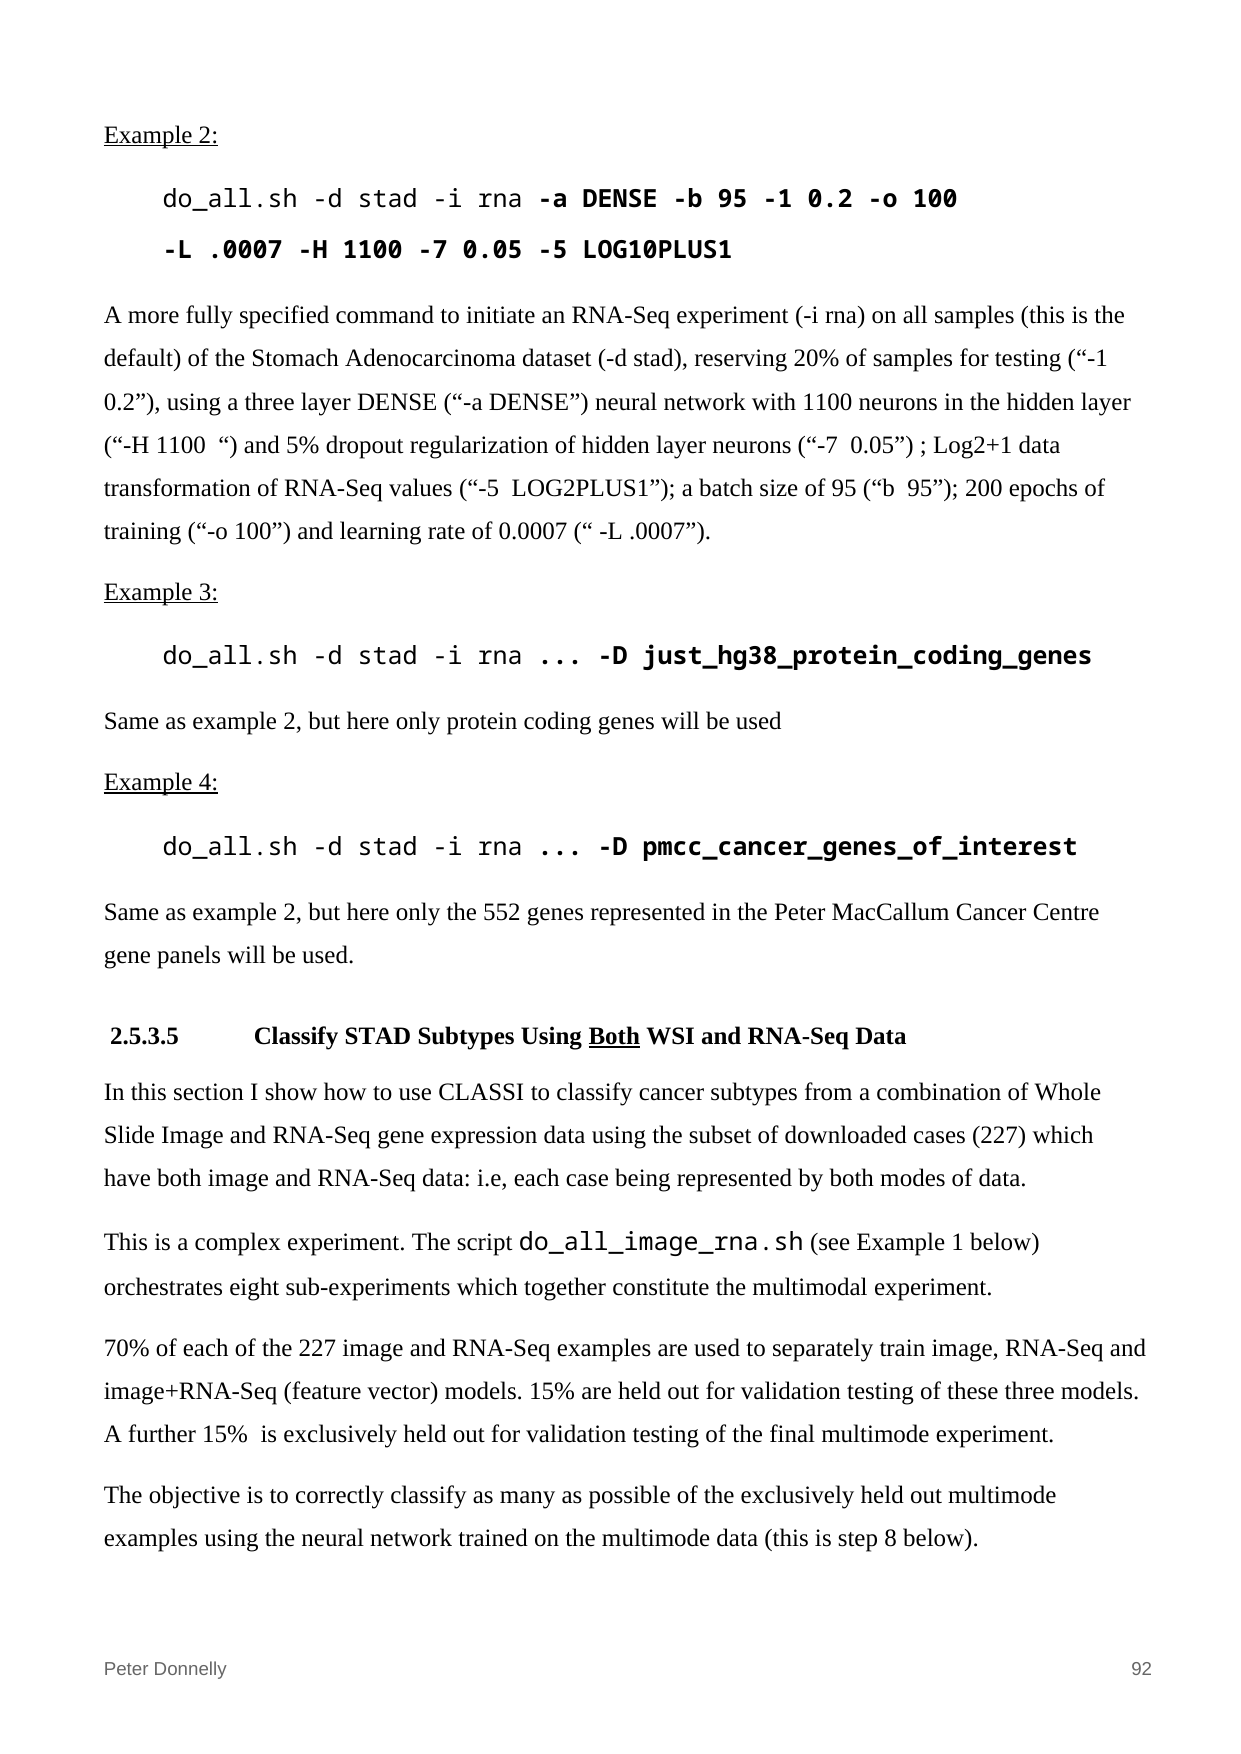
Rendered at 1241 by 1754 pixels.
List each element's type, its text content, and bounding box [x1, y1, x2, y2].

subtitle Classify STAD Subtypes Using Both WSI and RNA-Seq Data [103, 1021, 1146, 1050]
text Same as example 2, but here only the 552 genes represented in the Peter MacCallum Cancer Centre gene panels will be used. [103, 897, 1146, 969]
text Example 3: [103, 577, 1146, 606]
text In this section I show how to use CLASSI to classify cancer subtypes from a combination of Whole Slide Image and RNA-Seq gene expression data using the subset of downloaded cases (227) which have both image and RNA-Seq data: i.e, each case being represented by both modes of data. [103, 1077, 1146, 1192]
text Example 4: [103, 767, 1146, 796]
text do_all.sh -d stad -i rna ... -D just_hg38_protein_coding_genes [162, 638, 1146, 672]
text 70% of each of the 227 image and RNA-Seq examples are used to separately train image, RNA-Seq and image+RNA-Seq (feature vector) models. 15% are held out for validation testing of these three models. A further 15% is exclusively held out for validation testing of the final multimode experiment. [103, 1333, 1146, 1448]
text do_all.sh -d stad -i rna ... -D pmcc_cancer_genes_of_interest [162, 828, 1146, 862]
text Same as example 2, but here only protein coding genes will be used [103, 706, 1146, 735]
text The objective is to correctly classify as many as possible of the exclusively held out multimode examples using the neural network trained on the multimode data (this is step 8 below). [103, 1480, 1146, 1552]
text do_all.sh -d stad -i rna -a DENSE -b 95 -1 0.2 -o 100 -L .0007 -H 1100 -7 0.05 -5 LOG10PLUS1 [162, 181, 1146, 266]
text Example 2: [103, 120, 1146, 148]
text A more fully specified command to initiate an RNA-Seq experiment (-i rna) on all samples (this is the default) of the Stomach Adenocarcinoma dataset (-d stad), reserving 20% of samples for testing (“-1 0.2”), using a three layer DENSE (“-a DENSE”) neural network with 1100 neurons in the hidden layer (“-H 1100 “) and 5% dropout regularization of hidden layer neurons (“-7 0.05”) ; Log2+1 data transformation of RNA-Seq values (“-5 LOG2PLUS1”); a batch size of 95 (“b 95”); 200 epochs of training (“-o 100”) and learning rate of 0.0007 (“ -L .0007”). [103, 300, 1146, 545]
text This is a complex experiment. The script do_all_image_rna.sh (see Example 1 below) orchestrates eight sub-experiments which together constitute the multimodal experiment. [103, 1224, 1146, 1301]
